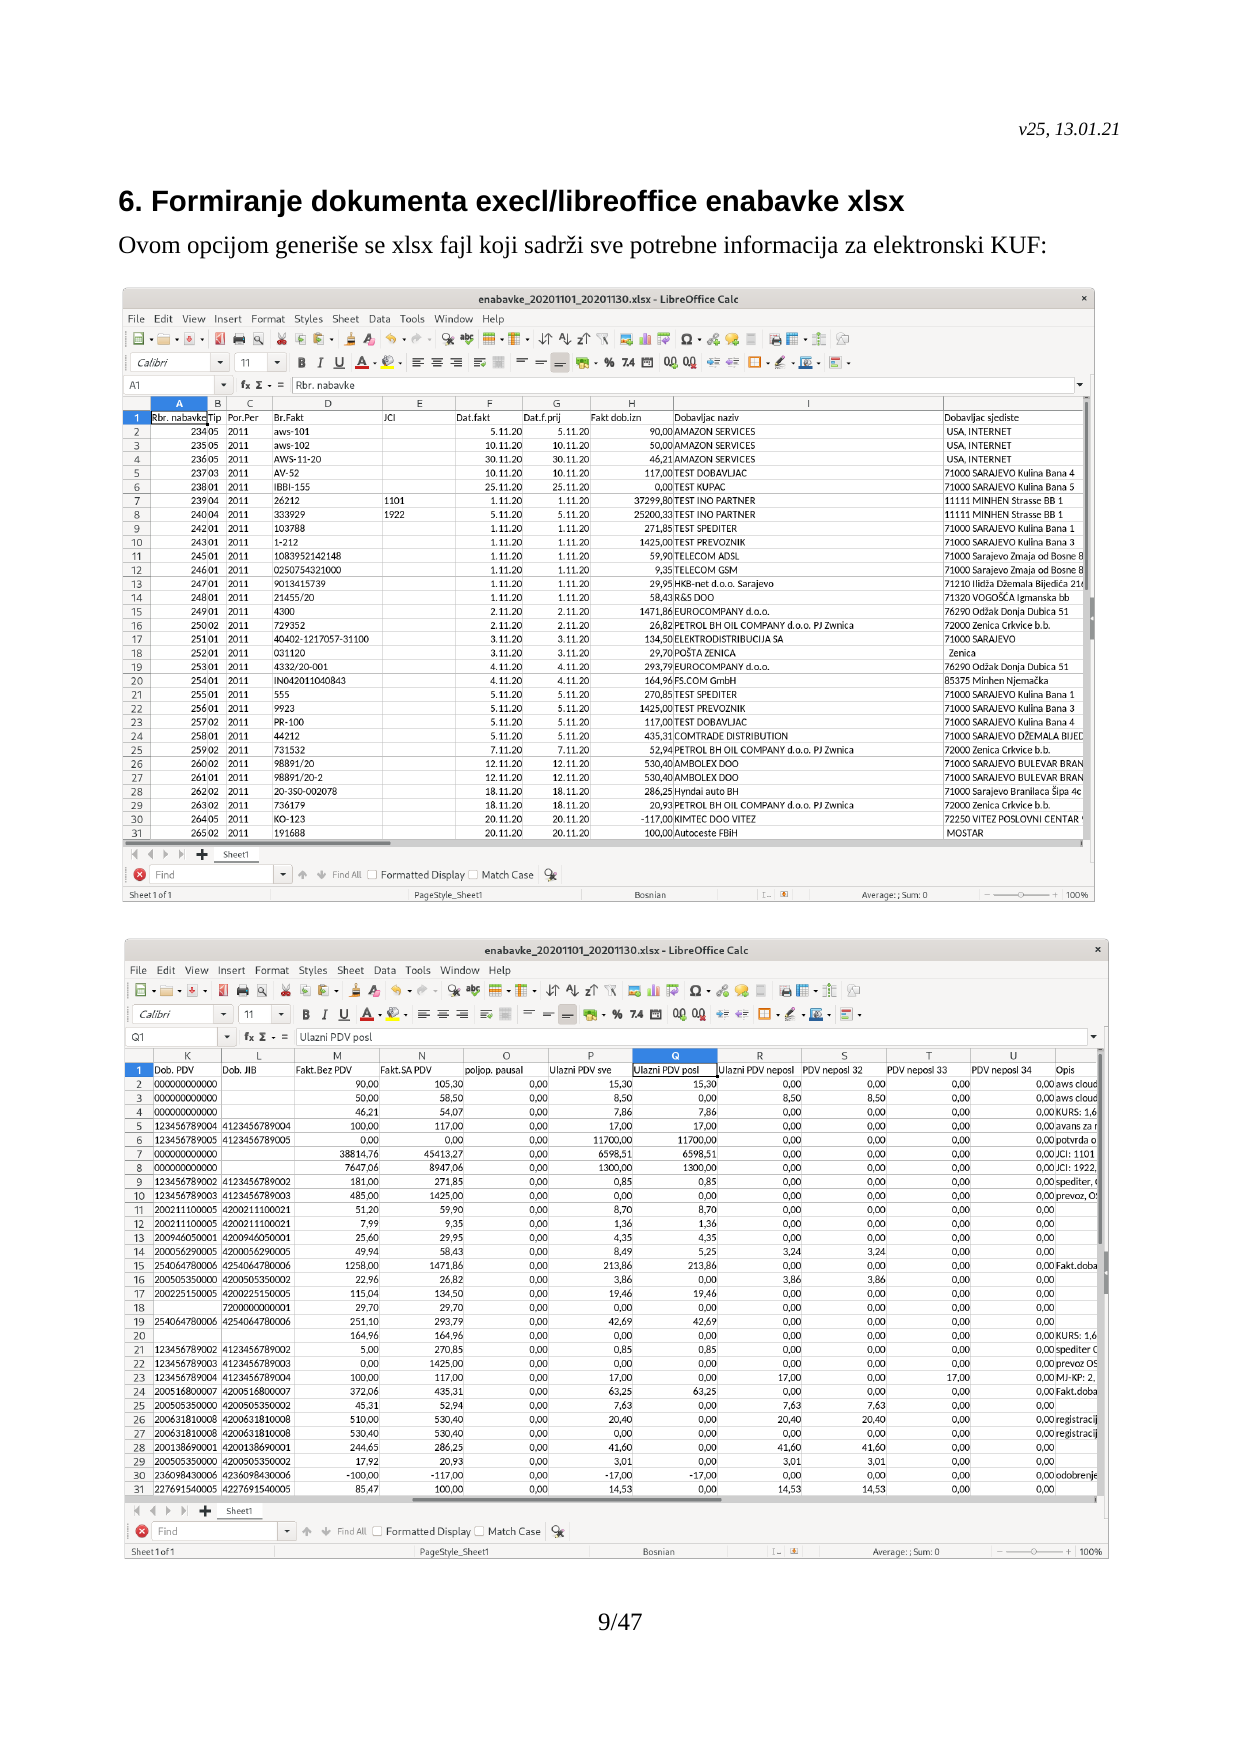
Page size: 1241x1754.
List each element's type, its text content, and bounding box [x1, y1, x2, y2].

text Ovom opcijom generiše se xlsx fajl koji sadrži sve potrebne informacija za elektronski KUF: [118, 230, 1122, 259]
picture [119, 934, 1114, 1564]
picture [117, 283, 1100, 907]
subtitle 6. Formiranje dokumenta execl/libreoffice enabavke xlsx [118, 184, 1122, 217]
